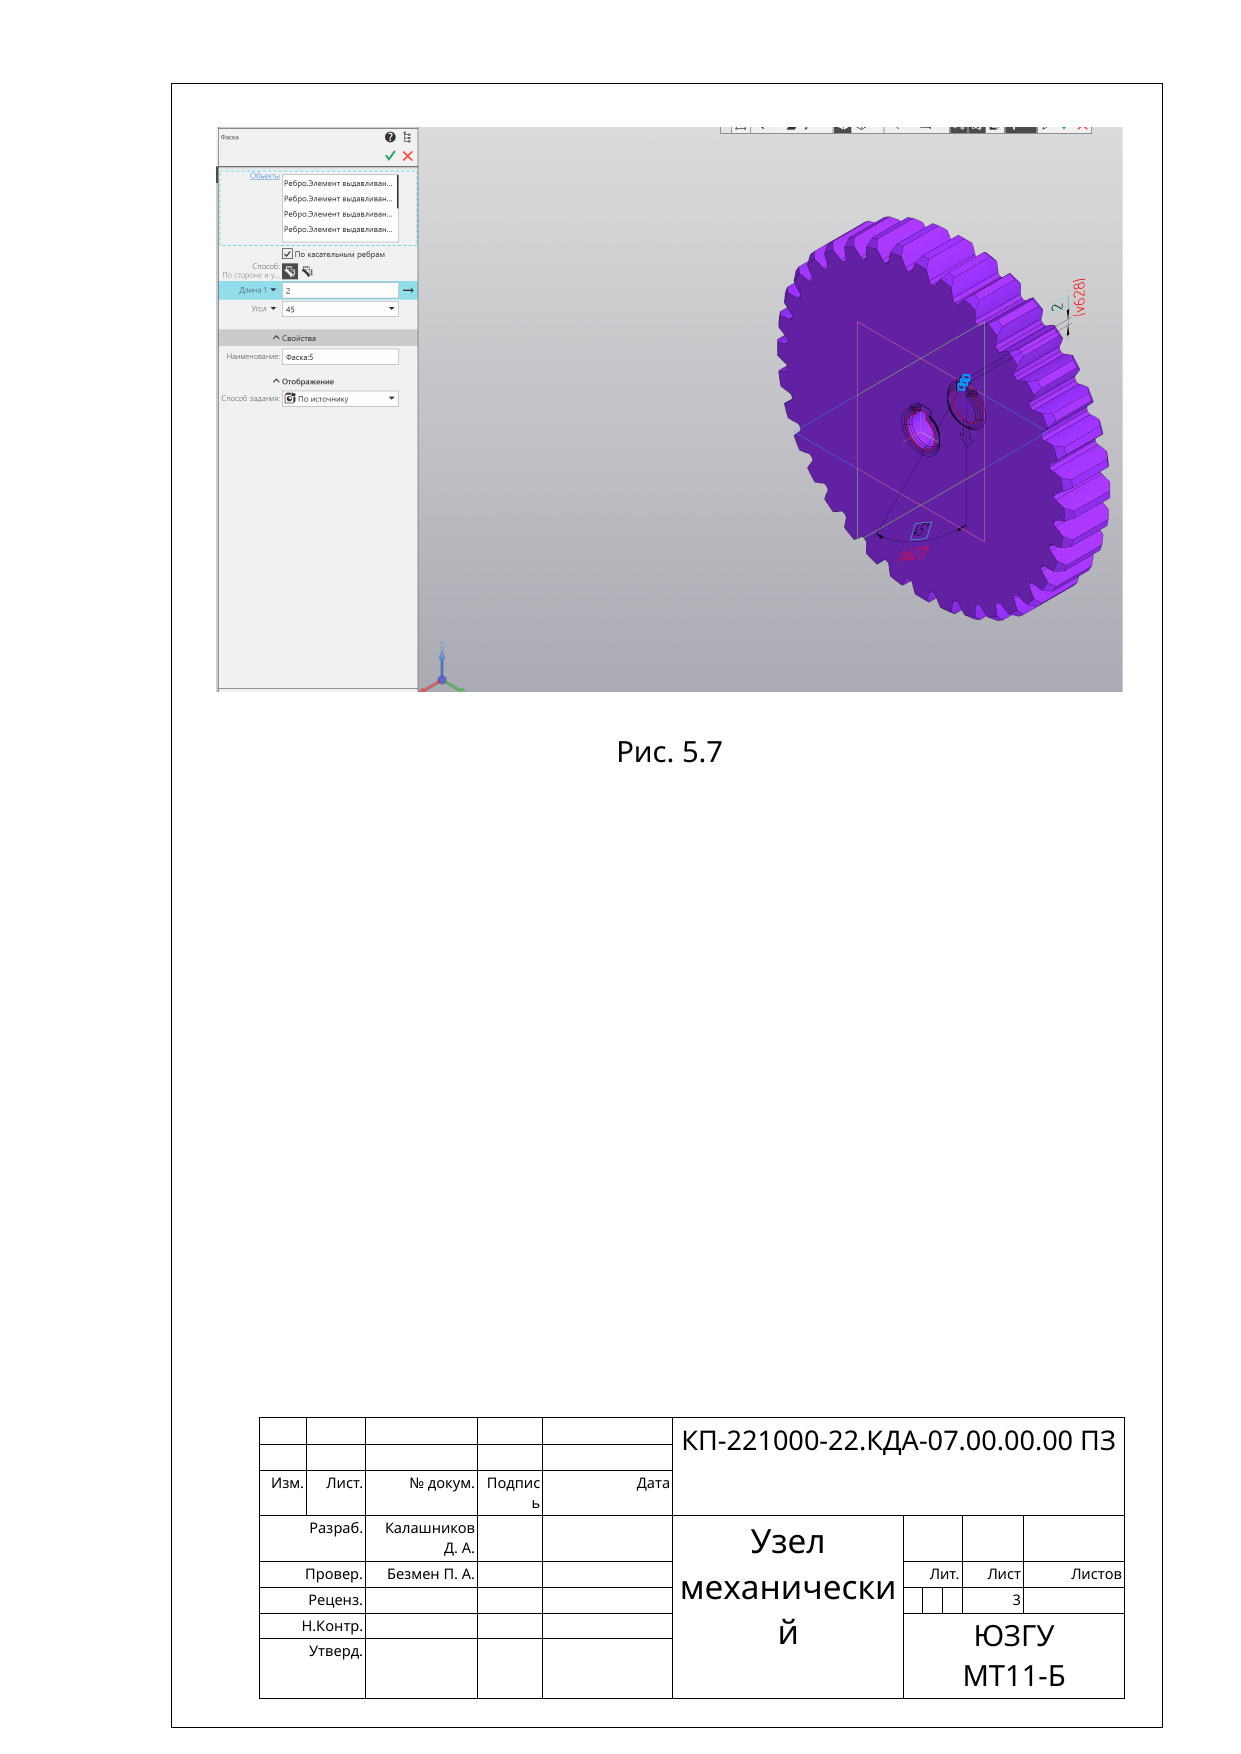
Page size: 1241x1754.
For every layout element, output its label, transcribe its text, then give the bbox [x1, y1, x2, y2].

text Рис. 5.7 [216, 732, 1123, 771]
picture [216, 127, 1123, 692]
